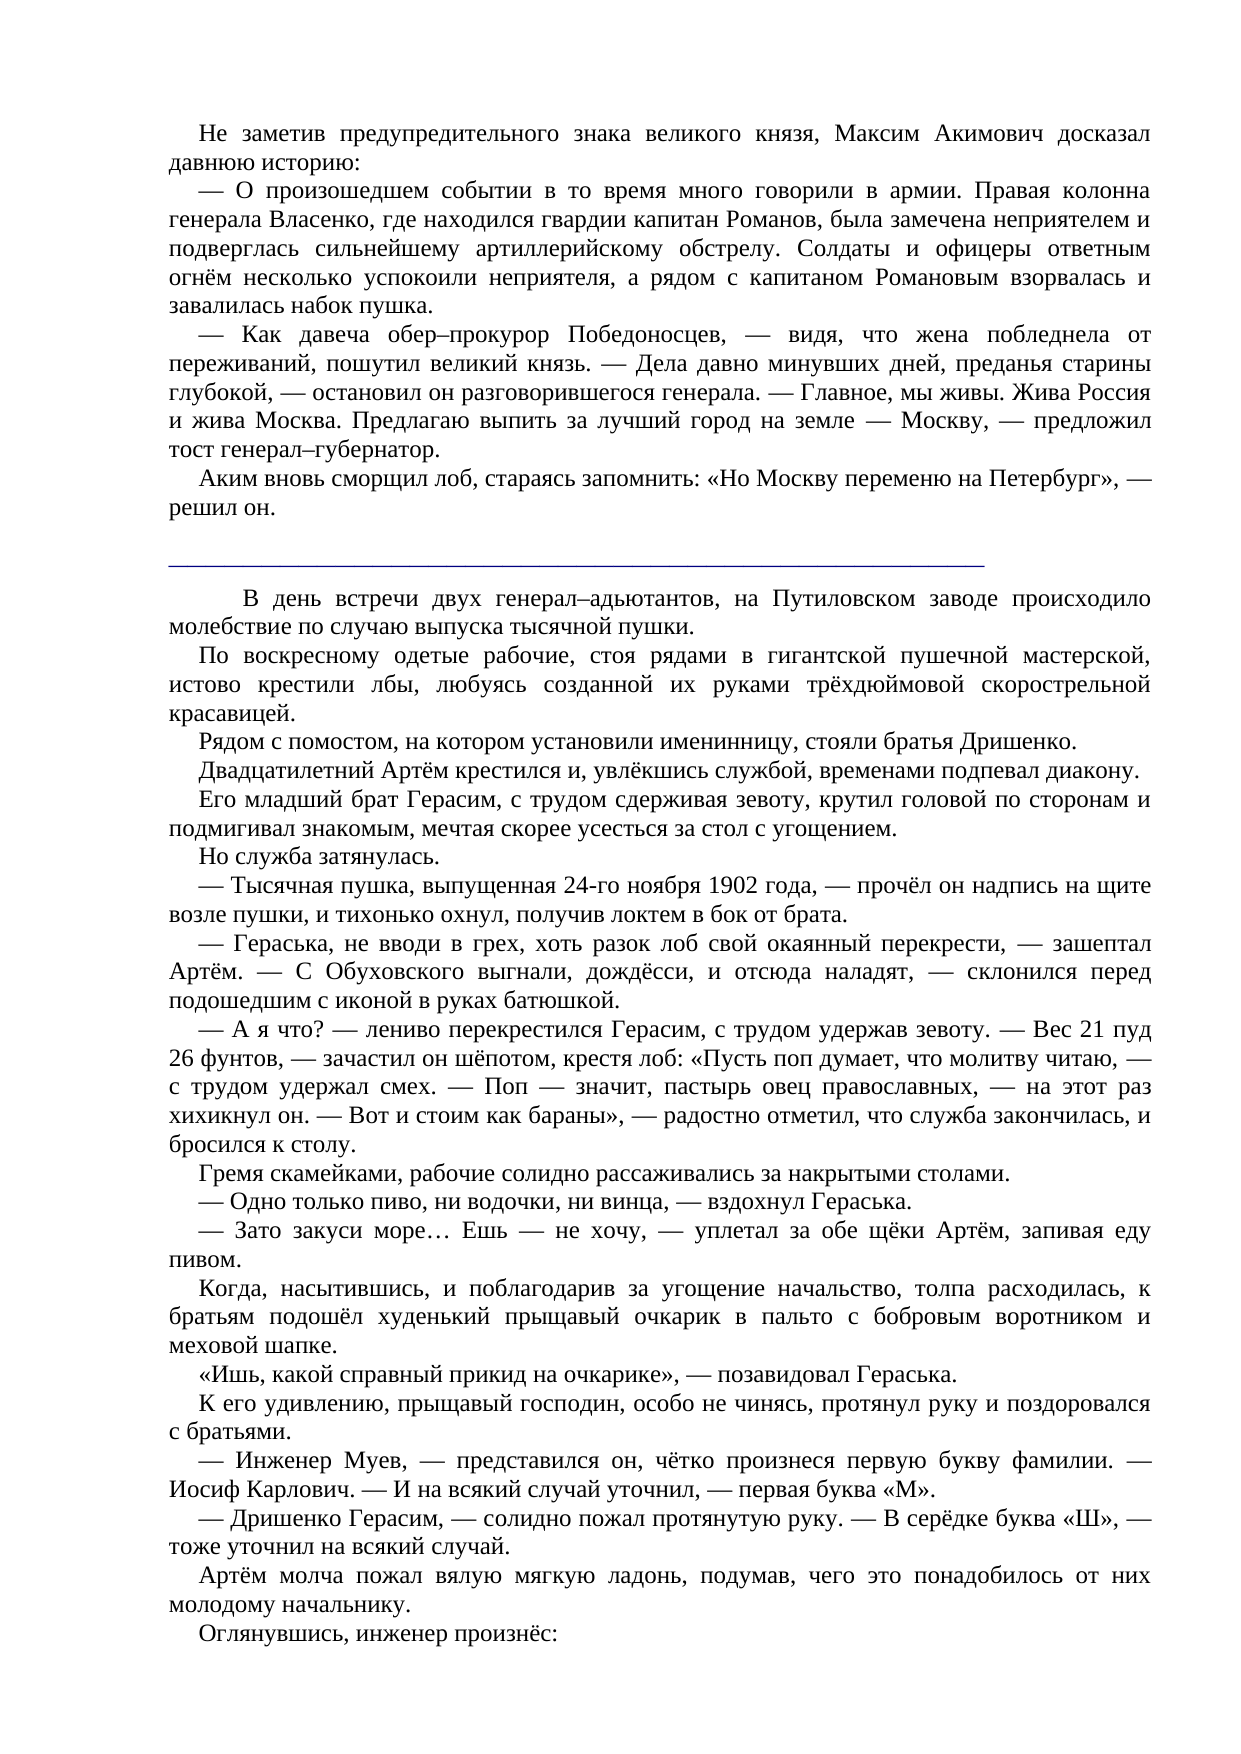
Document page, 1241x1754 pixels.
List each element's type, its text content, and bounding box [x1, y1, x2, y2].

text По воскресному одетые рабочие, стоя рядами в гигантской пушечной мастерской, истово крестили лбы, любуясь созданной их руками трёхдюймовой скорострельной красавицей. [169, 640, 1152, 726]
text — О произошедшем событии в то время много говорили в армии. Правая колонна генерала Власенко, где находился гвардии капитан Романов, была замечена неприятелем и подверглась сильнейшему артиллерийскому обстрелу. Солдаты и офицеры ответным огнём несколько успокоили неприятеля, а рядом с капитаном Романовым взорвалась и завалилась набок пушка. [169, 176, 1152, 319]
text Оглянувшись, инженер произнёс: [169, 1618, 1152, 1646]
text — Дришенко Герасим, — солидно пожал протянутую руку. — В серёдке буква «Ш», — тоже уточнил на всякий случай. [169, 1503, 1152, 1560]
text — Тысячная пушка, выпущенная 24‑го ноября 1902 года, — прочёл он надпись на щите возле пушки, и тихонько охнул, получив локтем в бок от брата. [169, 870, 1152, 928]
text В день встречи двух генерал–адьютантов, на Путиловском заводе происходило молебствие по случаю выпуска тысячной пушки. [169, 583, 1152, 640]
text — Зато закуси море… Ешь — не хочу, — уплетал за обе щёки Артём, запивая еду пивом. [169, 1215, 1152, 1273]
text Артём молча пожал вялую мягкую ладонь, подумав, чего это понадобилось от них молодому начальнику. [169, 1560, 1152, 1618]
subtitle ____________________________________________ [169, 532, 1152, 571]
text «Ишь, какой справный прикид на очкарике», — позавидовал Гераська. [169, 1359, 1152, 1388]
text Не заметив предупредительного знака великого князя, Максим Акимович досказал давнюю историю: [169, 118, 1152, 176]
text Аким вновь сморщил лоб, стараясь запомнить: «Но Москву переменю на Петербург», — решил он. [169, 463, 1152, 521]
text Двадцатилетний Артём крестился и, увлёкшись службой, временами подпевал диакону. [169, 755, 1152, 784]
text Гремя скамейками, рабочие солидно рассаживались за накрытыми столами. [169, 1158, 1152, 1186]
text — Гераська, не вводи в грех, хоть разок лоб свой окаянный перекрести, — зашептал Артём. — С Обуховского выгнали, дождёсси, и отсюда наладят, — склонился перед подошедшим с иконой в руках батюшкой. [169, 928, 1152, 1014]
text Когда, насытившись, и поблагодарив за угощение начальство, толпа расходилась, к братьям подошёл худенький прыщавый очкарик в пальто с бобровым воротником и меховой шапке. [169, 1273, 1152, 1359]
text — Инженер Муев, — представился он, чётко произнеся первую букву фамилии. — Иосиф Карлович. — И на всякий случай уточнил, — первая буква «М». [169, 1445, 1152, 1503]
text — Одно только пиво, ни водочки, ни винца, — вздохнул Гераська. [169, 1186, 1152, 1215]
text — А я что? — лениво перекрестился Герасим, с трудом удержав зевоту. — Вес 21 пуд 26 фунтов, — зачастил он шёпотом, крестя лоб: «Пусть поп думает, что молитву читаю, — с трудом удержал смех. — Поп — значит, пастырь овец православных, — на этот раз хихикнул он. — Вот и стоим как бараны», — радостно отметил, что служба закончилась, и бросился к столу. [169, 1014, 1152, 1158]
text Рядом с помостом, на котором установили именинницу, стояли братья Дришенко. [169, 726, 1152, 755]
text К его удивлению, прыщавый господин, особо не чинясь, протянул руку и поздоровался с братьями. [169, 1388, 1152, 1445]
text — Как давеча обер–прокурор Победоносцев, — видя, что жена побледнела от переживаний, пошутил великий князь. — Дела давно минувших дней, преданья старины глубокой, — остановил он разговорившегося генерала. — Главное, мы живы. Жива Россия и жива Москва. Предлагаю выпить за лучший город на земле — Москву, — предложил тост генерал–губернатор. [169, 319, 1152, 463]
text Но служба затянулась. [169, 841, 1152, 870]
text Его младший брат Герасим, с трудом сдерживая зевоту, крутил головой по сторонам и подмигивал знакомым, мечтая скорее усесться за стол с угощением. [169, 784, 1152, 841]
